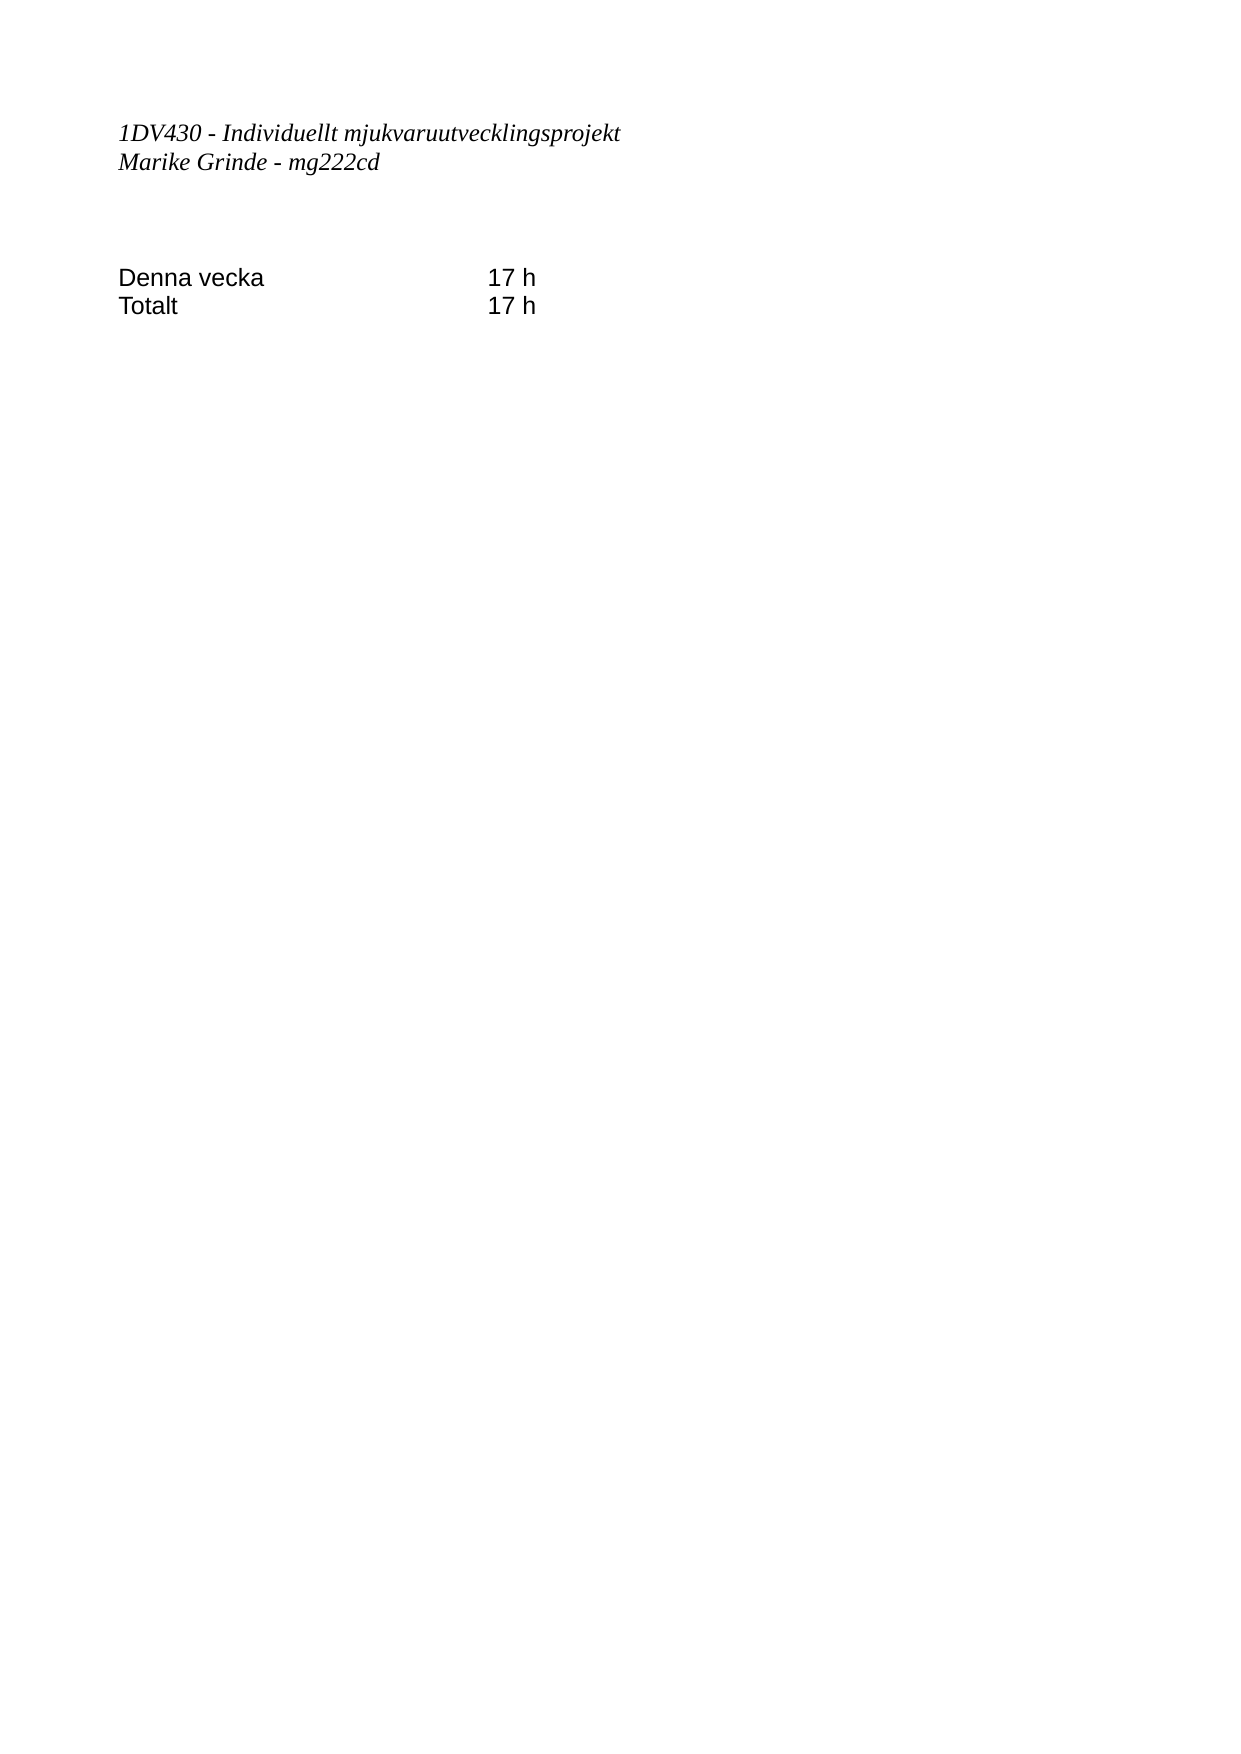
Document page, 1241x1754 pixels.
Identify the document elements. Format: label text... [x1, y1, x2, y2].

text Totalt 17 h [118, 291, 1122, 320]
text Denna vecka 17 h [118, 263, 1122, 291]
